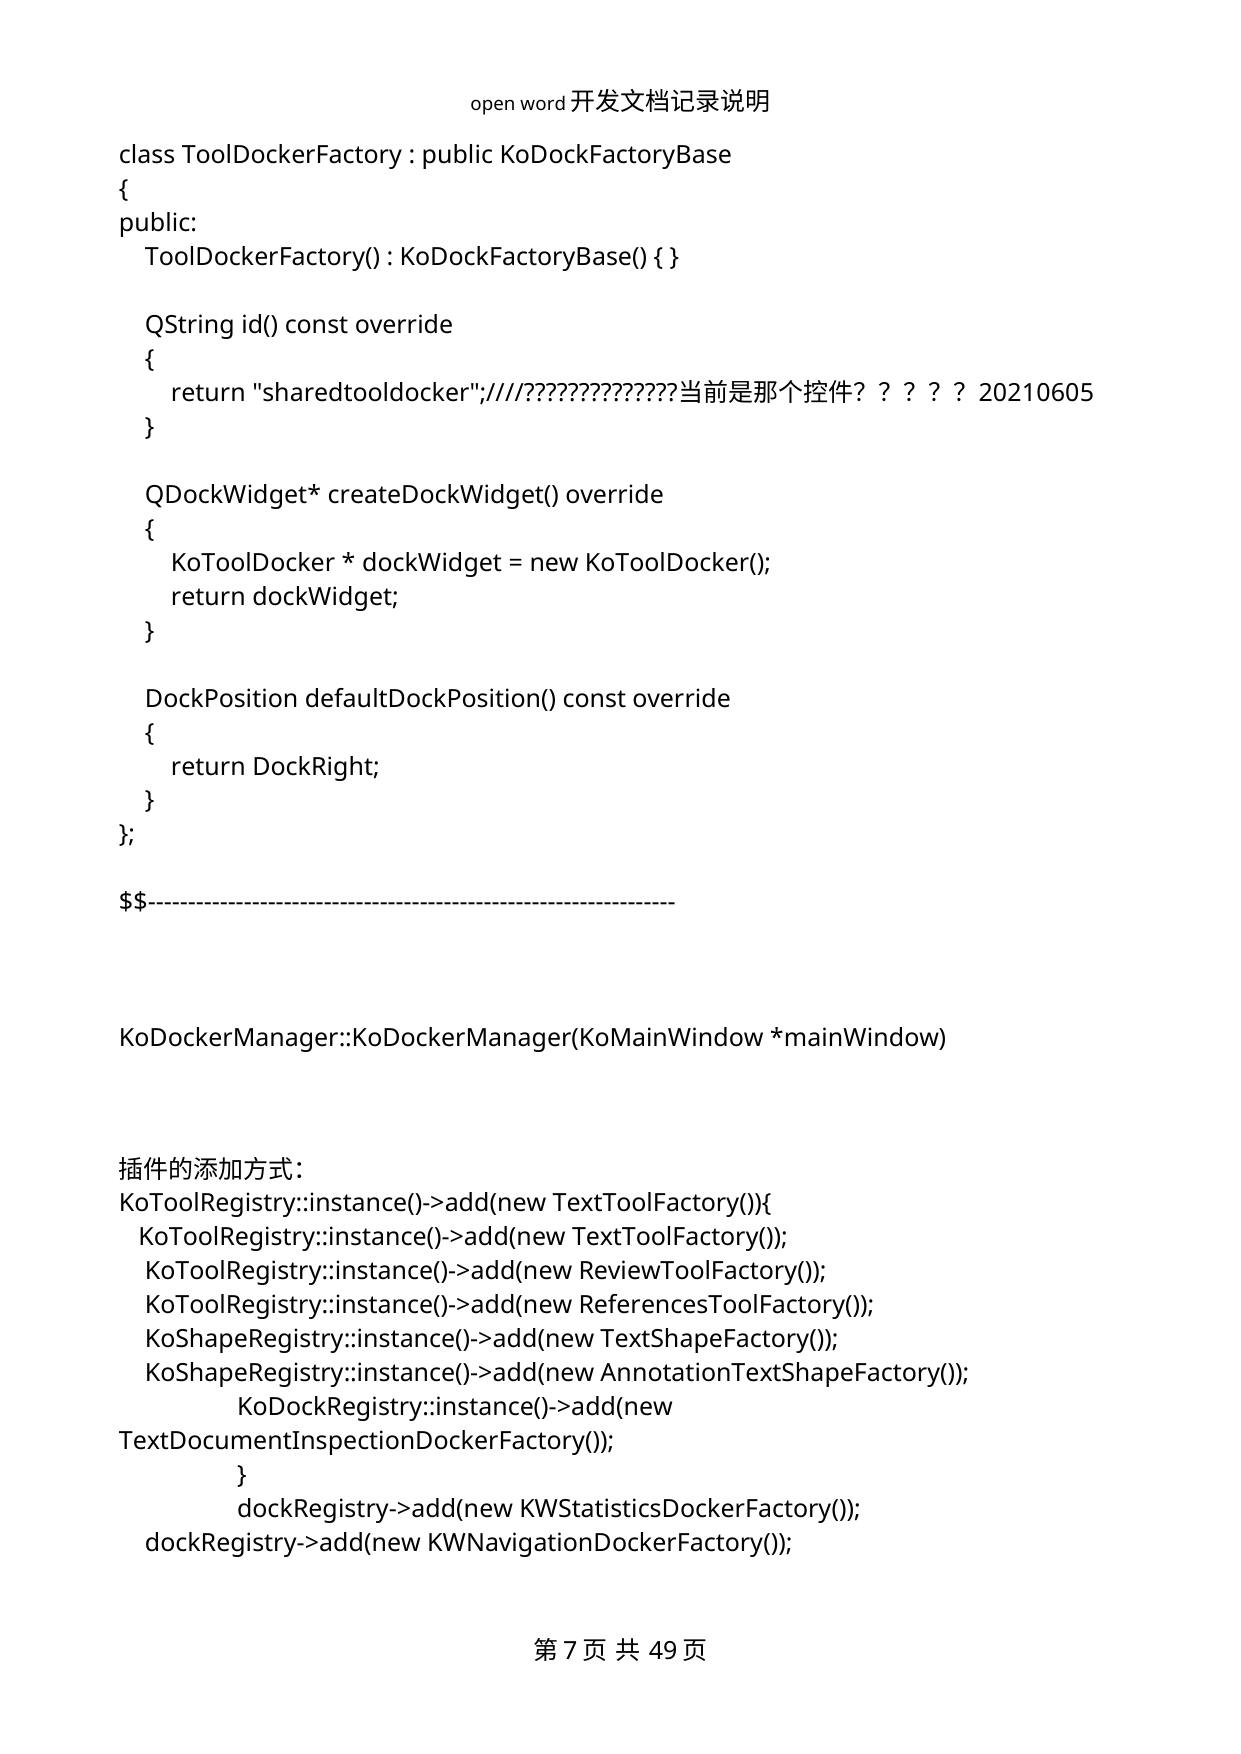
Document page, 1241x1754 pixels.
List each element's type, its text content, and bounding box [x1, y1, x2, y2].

text ToolDockerFactory() : KoDockFactoryBase() { } [119, 239, 1121, 273]
text } [119, 782, 1121, 816]
text } [119, 1457, 1121, 1491]
text DockPosition defaultDockPosition() const override [119, 681, 1121, 714]
text KoToolRegistry::instance()->add(new TextToolFactory()); [119, 1219, 1121, 1253]
text return DockRight; [119, 748, 1121, 782]
text } [119, 613, 1121, 647]
text KoDockerManager::KoDockerManager(KoMainWindow *mainWindow) [119, 1020, 1121, 1054]
text { [119, 341, 1121, 375]
text KoToolDocker * dockWidget = new KoToolDocker(); [119, 545, 1121, 579]
text { [119, 511, 1121, 545]
text } [119, 409, 1121, 443]
text { [119, 714, 1121, 748]
text KoToolRegistry::instance()->add(new TextToolFactory()){ [119, 1185, 1121, 1219]
text $$------------------------------------------------------------------ [119, 884, 1121, 918]
text public: [119, 205, 1121, 239]
text return "sharedtooldocker";////??????????????当前是那个控件？？？？？20210605 [119, 375, 1121, 409]
text class ToolDockerFactory : public KoDockFactoryBase [119, 137, 1121, 171]
text KoToolRegistry::instance()->add(new ReferencesToolFactory()); [119, 1287, 1121, 1321]
text }; [119, 816, 1121, 850]
text dockRegistry->add(new KWNavigationDockerFactory()); [119, 1524, 1121, 1558]
text KoShapeRegistry::instance()->add(new TextShapeFactory()); [119, 1321, 1121, 1355]
text KoDockRegistry::instance()->add(new TextDocumentInspectionDockerFactory()); [119, 1389, 1121, 1457]
text QString id() const override [119, 307, 1121, 341]
text QDockWidget* createDockWidget() override [119, 477, 1121, 511]
text 插件的添加方式： [119, 1156, 1121, 1185]
text { [119, 171, 1121, 205]
text return dockWidget; [119, 579, 1121, 613]
text KoShapeRegistry::instance()->add(new AnnotationTextShapeFactory()); [119, 1355, 1121, 1389]
text KoToolRegistry::instance()->add(new ReviewToolFactory()); [119, 1253, 1121, 1287]
text dockRegistry->add(new KWStatisticsDockerFactory()); [119, 1491, 1121, 1524]
